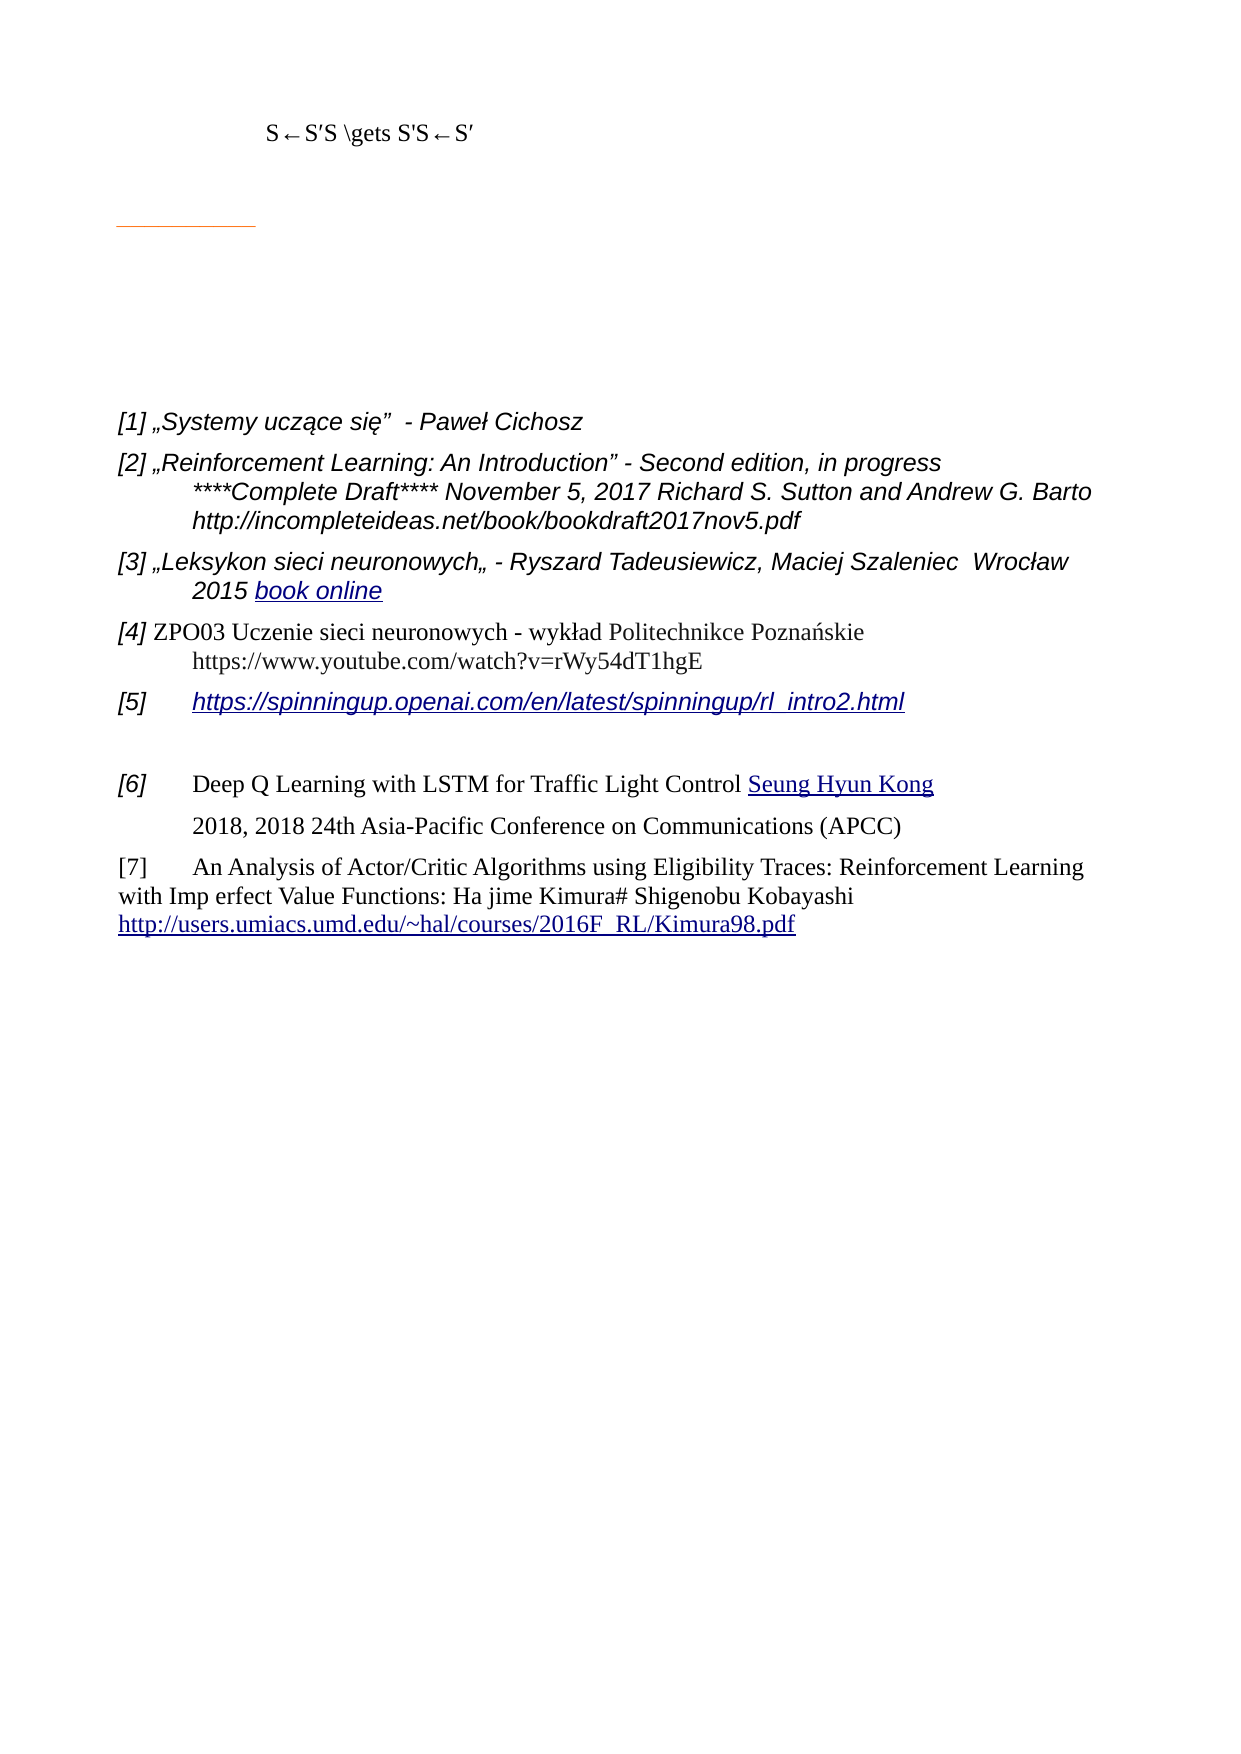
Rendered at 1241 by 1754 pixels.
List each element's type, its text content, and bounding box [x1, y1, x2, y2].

text [6] Deep Q Learning with LSTM for Traffic Light Control Seung Hyun Kong [118, 769, 1122, 798]
text [4] ZPO03 Uczenie sieci neuronowych - wykład Politechnikce Poznańskie https://www.youtube.com/watch?v=rWy54dT1hgE [118, 617, 1122, 674]
text [3] „Leksykon sieci neuronowych„ - Ryszard Tadeusiewicz, Maciej Szaleniec Wrocław 2015 book online [118, 547, 1122, 604]
text [2] „Reinforcement Learning: An Introduction” - Second edition, in progress ****Complete Draft**** November 5, 2017 Richard S. Sutton and Andrew G. Barto http://incompleteideas.net/book/bookdraft2017nov5.pdf [118, 448, 1122, 534]
text 2018, 2018 24th Asia-Pacific Conference on Communications (APCC) [118, 811, 1122, 839]
list S←S′S \gets S'S←S′ [236, 118, 1122, 147]
text [1] „Systemy uczące się” - Paweł Cichosz [118, 407, 1122, 436]
text [5] https://spinningup.openai.com/en/latest/spinningup/rl_intro2.html [118, 687, 1122, 716]
text __________ [118, 201, 1122, 229]
text [7] An Analysis of Actor/Critic Algorithms using Eligibility Traces: Reinforcement Learning with Imp erfect Value Functions: Ha jime Kimura# Shigenobu Kobayashi http://users.umiacs.umd.edu/~hal/courses/2016F_RL/Kimura98.pdf [118, 852, 1122, 938]
